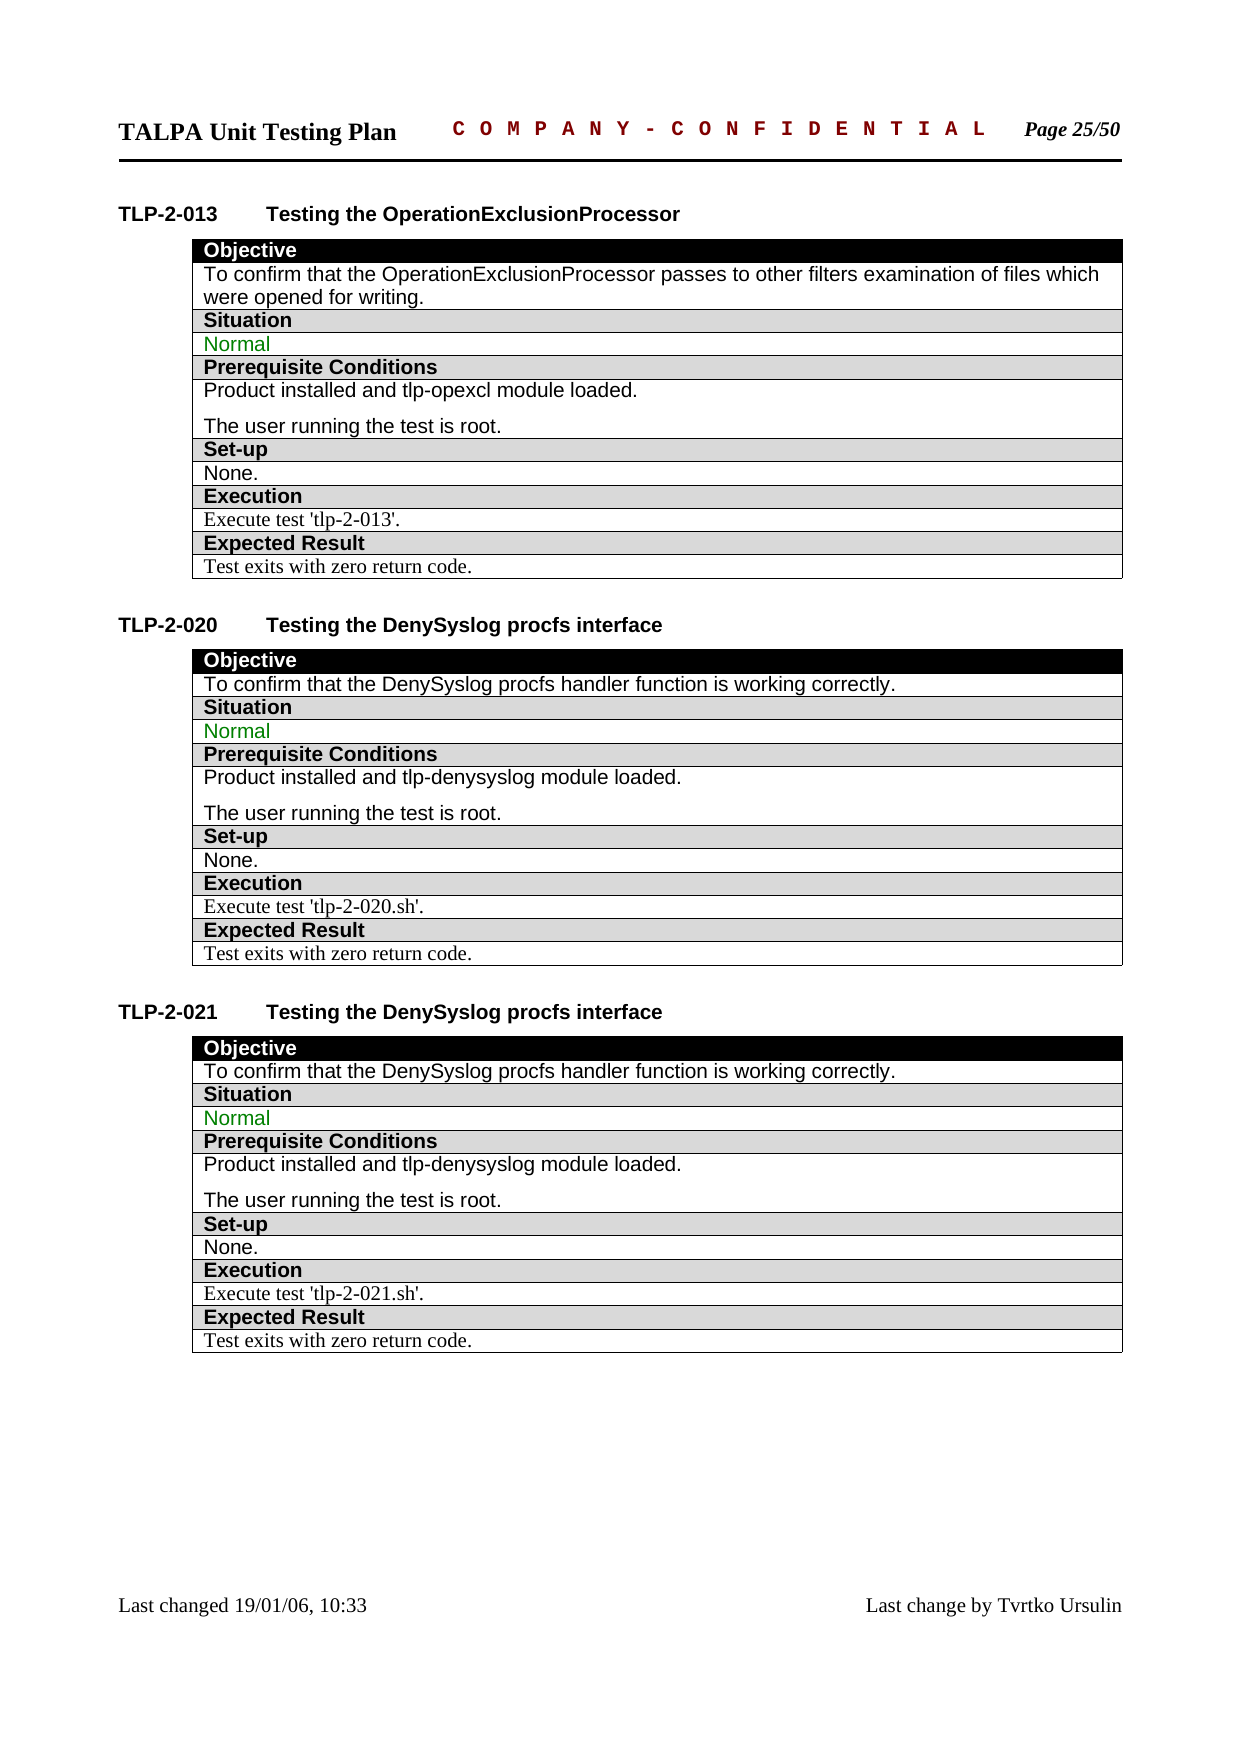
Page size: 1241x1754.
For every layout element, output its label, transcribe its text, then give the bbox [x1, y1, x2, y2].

table_cell Product installed and tlp-denysyslog module loaded. The user running the test is root. [193, 767, 1122, 825]
table_cell Situation [193, 697, 1122, 719]
table_cell Set-up [193, 826, 1122, 848]
table_cell Execution [193, 1260, 1122, 1282]
table_cell Expected Result [193, 1306, 1122, 1329]
table_cell Normal [193, 720, 1122, 743]
table_cell Test exits with zero return code. [193, 942, 1122, 965]
table_cell Product installed and tlp-opexcl module loaded. The user running the test is root. [193, 380, 1122, 438]
table_cell None. [193, 462, 1122, 485]
text TLP-2-020 Testing the DenySyslog procfs interface [118, 613, 1122, 637]
table_cell To confirm that the DenySyslog procfs handler function is working correctly. [193, 1061, 1122, 1083]
table_cell Prerequisite Conditions [193, 356, 1122, 379]
table_cell To confirm that the OperationExclusionProcessor passes to other filters examination of files which were opened for writing. [193, 263, 1122, 309]
table_cell Execute test 'tlp-2-021.sh'. [193, 1283, 1122, 1305]
text TLP-2-021 Testing the DenySyslog procfs interface [118, 1000, 1122, 1024]
table_cell Execution [193, 486, 1122, 508]
table_header Objective [193, 1037, 1122, 1060]
table_cell Normal [193, 1107, 1122, 1130]
table_cell Expected Result [193, 919, 1122, 941]
text TLP-2-013 Testing the OperationExclusionProcessor [118, 203, 1122, 226]
table_cell Execute test 'tlp-2-013'. [193, 509, 1122, 531]
table_cell To confirm that the DenySyslog procfs handler function is working correctly. [193, 674, 1122, 696]
table_cell Execute test 'tlp-2-020.sh'. [193, 896, 1122, 918]
table_cell None. [193, 1236, 1122, 1259]
table_cell Test exits with zero return code. [193, 1330, 1122, 1352]
table_cell Situation [193, 1084, 1122, 1106]
table_cell Prerequisite Conditions [193, 1131, 1122, 1153]
table_cell Expected Result [193, 532, 1122, 554]
table_cell Product installed and tlp-denysyslog module loaded. The user running the test is root. [193, 1154, 1122, 1212]
table_header Objective [193, 650, 1122, 673]
table_header Objective [193, 240, 1122, 262]
table_cell Set-up [193, 439, 1122, 461]
table_cell Execution [193, 873, 1122, 895]
table_cell Situation [193, 310, 1122, 332]
table_cell Prerequisite Conditions [193, 744, 1122, 766]
table_cell Test exits with zero return code. [193, 555, 1122, 578]
table_cell Set-up [193, 1213, 1122, 1235]
table_cell Normal [193, 333, 1122, 355]
table_cell None. [193, 849, 1122, 872]
